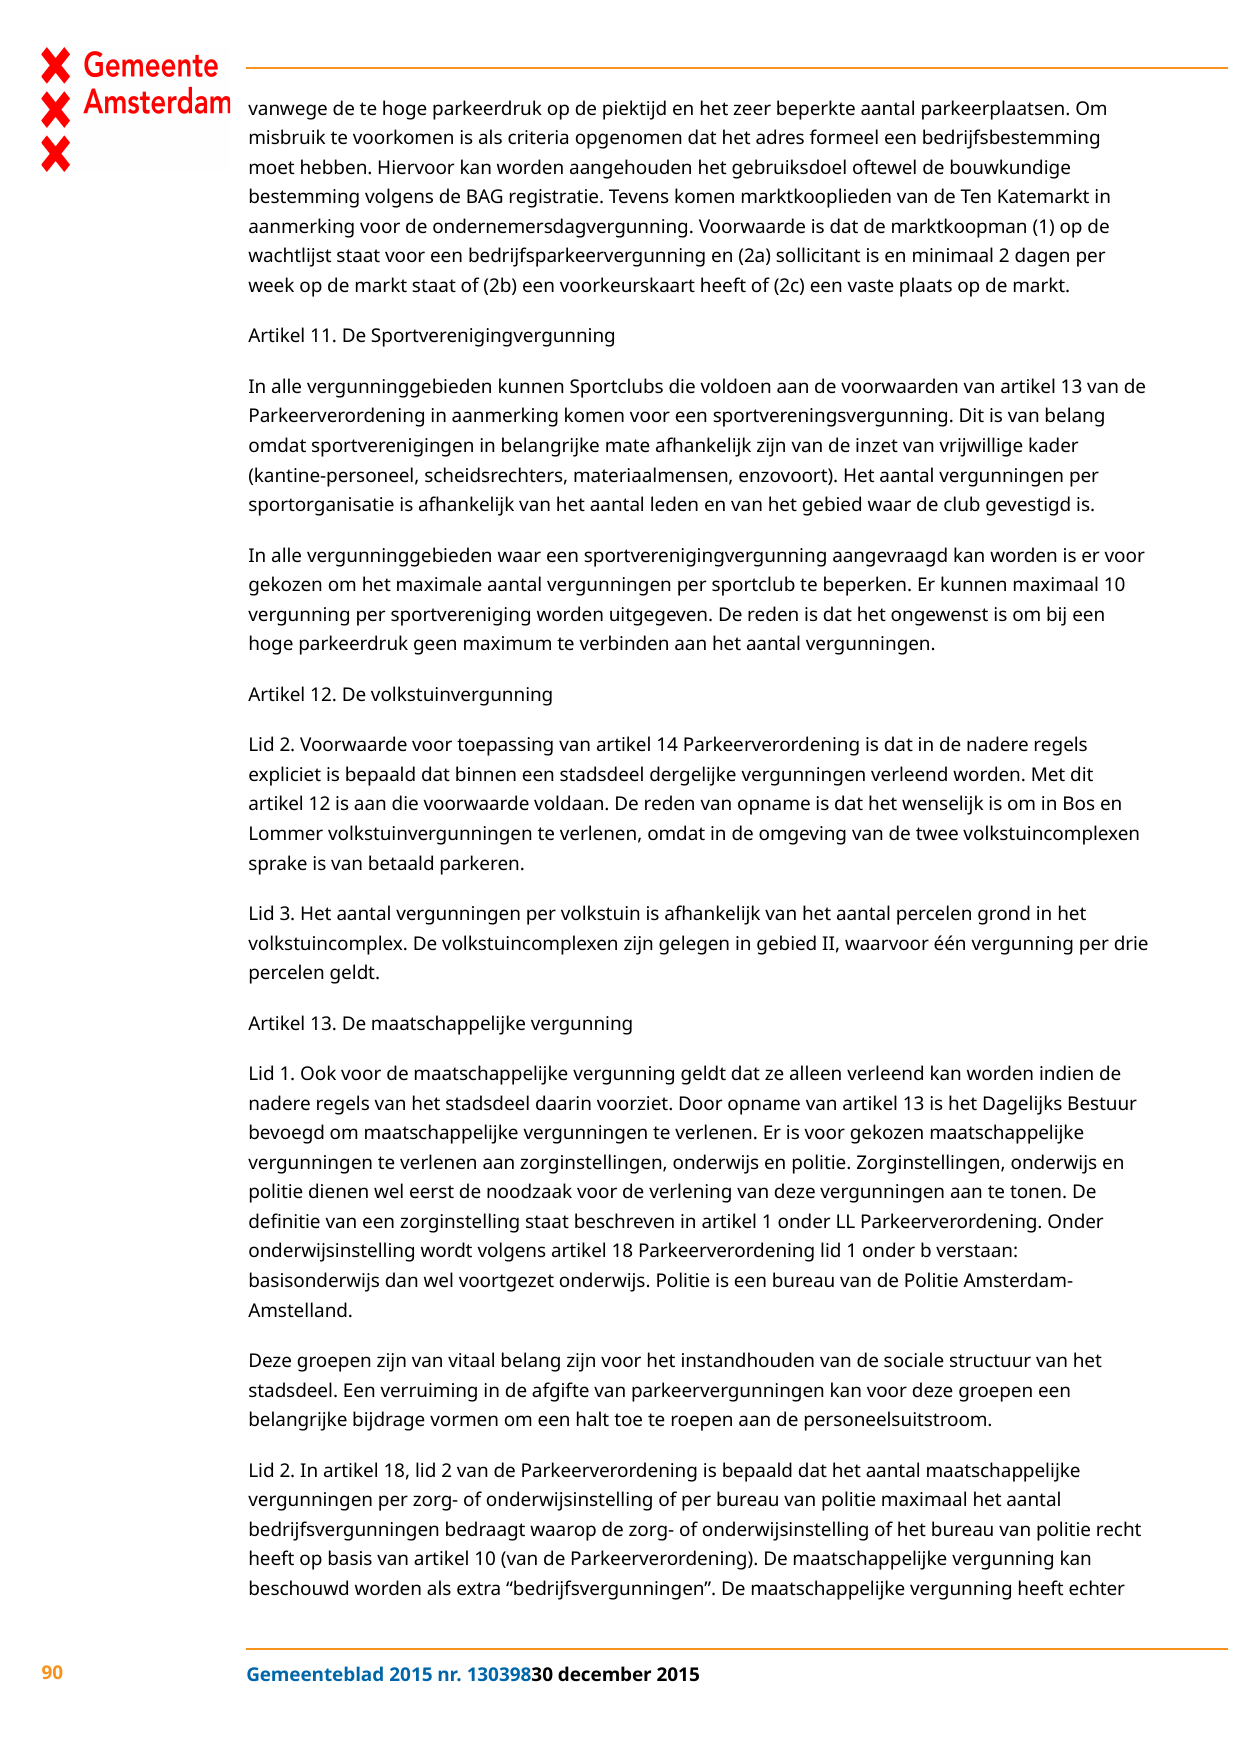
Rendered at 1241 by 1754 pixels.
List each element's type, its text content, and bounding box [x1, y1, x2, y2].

picture [41, 47, 231, 172]
text Lid 2. Voorwaarde voor toepassing van artikel 14 Parkeerverordening is dat in de nadere regels expliciet is bepaald dat binnen een stadsdeel dergelijke vergunningen verleend worden. Met dit artikel 12 is aan die voorwaarde voldaan. De reden van opname is dat het wenselijk is om in Bos en Lommer volkstuinvergunningen te verlenen, omdat in de omgeving van de twee volkstuincomplexen sprake is van betaald parkeren. [248, 731, 1152, 876]
text vanwege de te hoge parkeerdruk op de piektijd en het zeer beperkte aantal parkeerplaatsen. Om misbruik te voorkomen is als criteria opgenomen dat het adres formeel een bedrijfsbestemming moet hebben. Hiervoor kan worden aangehouden het gebruiksdoel oftewel de bouwkundige bestemming volgens de BAG registratie. Tevens komen marktkooplieden van de Ten Katemarkt in aanmerking voor de ondernemersdagvergunning. Voorwaarde is dat de marktkoopman (1) op de wachtlijst staat voor een bedrijfsparkeervergunning en (2a) sollicitant is en minimaal 2 dagen per week op de markt staat of (2b) een voorkeurskaart heeft of (2c) een vaste plaats op de markt. [248, 95, 1152, 298]
text Lid 1. Ook voor de maatschappelijke vergunning geldt dat ze alleen verleend kan worden indien de nadere regels van het stadsdeel daarin voorziet. Door opname van artikel 13 is het Dagelijks Bestuur bevoegd om maatschappelijke vergunningen te verlenen. Er is voor gekozen maatschappelijke vergunningen te verlenen aan zorginstellingen, onderwijs en politie. Zorginstellingen, onderwijs en politie dienen wel eerst de noodzaak voor de verlening van deze vergunningen aan te tonen. De definitie van een zorginstelling staat beschreven in artikel 1 onder LL Parkeerverordening. Onder onderwijsinstelling wordt volgens artikel 18 Parkeerverordening lid 1 onder b verstaan: basisonderwijs dan wel voortgezet onderwijs. Politie is een bureau van de Politie Amsterdam-Amstelland. [248, 1060, 1152, 1323]
text Deze groepen zijn van vitaal belang zijn voor het instandhouden van de sociale structuur van het stadsdeel. Een verruiming in de afgifte van parkeervergunningen kan voor deze groepen een belangrijke bijdrage vormen om een halt toe te roepen aan de personeelsuitstroom. [248, 1347, 1152, 1432]
text Artikel 13. De maatschappelijke vergunning [248, 1010, 1152, 1036]
text In alle vergunninggebieden kunnen Sportclubs die voldoen aan de voorwaarden van artikel 13 van de Parkeerverordening in aanmerking komen voor een sportvereningsvergunning. Dit is van belang omdat sportverenigingen in belangrijke mate afhankelijk zijn van de inzet van vrijwillige kader (kantine-personeel, scheidsrechters, materiaalmensen, enzovoort). Het aantal vergunningen per sportorganisatie is afhankelijk van het aantal leden en van het gebied waar de club gevestigd is. [248, 373, 1152, 517]
text In alle vergunninggebieden waar een sportverenigingvergunning aangevraagd kan worden is er voor gekozen om het maximale aantal vergunningen per sportclub te beperken. Er kunnen maximaal 10 vergunning per sportvereniging worden uitgegeven. De reden is dat het ongewenst is om bij een hoge parkeerdruk geen maximum te verbinden aan het aantal vergunningen. [248, 542, 1152, 656]
text Artikel 12. De volkstuinvergunning [248, 681, 1152, 707]
text Lid 2. In artikel 18, lid 2 van de Parkeerverordening is bepaald dat het aantal maatschappelijke vergunningen per zorg- of onderwijsinstelling of per bureau van politie maximaal het aantal bedrijfsvergunningen bedraagt waarop de zorg- of onderwijsinstelling of het bureau van politie recht heeft op basis van artikel 10 (van de Parkeerverordening). De maatschappelijke vergunning kan beschouwd worden als extra “bedrijfsvergunningen”. De maatschappelijke vergunning heeft echter [248, 1457, 1152, 1601]
text Artikel 11. De Sportverenigingvergunning [248, 323, 1152, 348]
text Lid 3. Het aantal vergunningen per volkstuin is afhankelijk van het aantal percelen grond in het volkstuincomplex. De volkstuincomplexen zijn gelegen in gebied II, waarvoor één vergunning per drie percelen geldt. [248, 900, 1152, 985]
